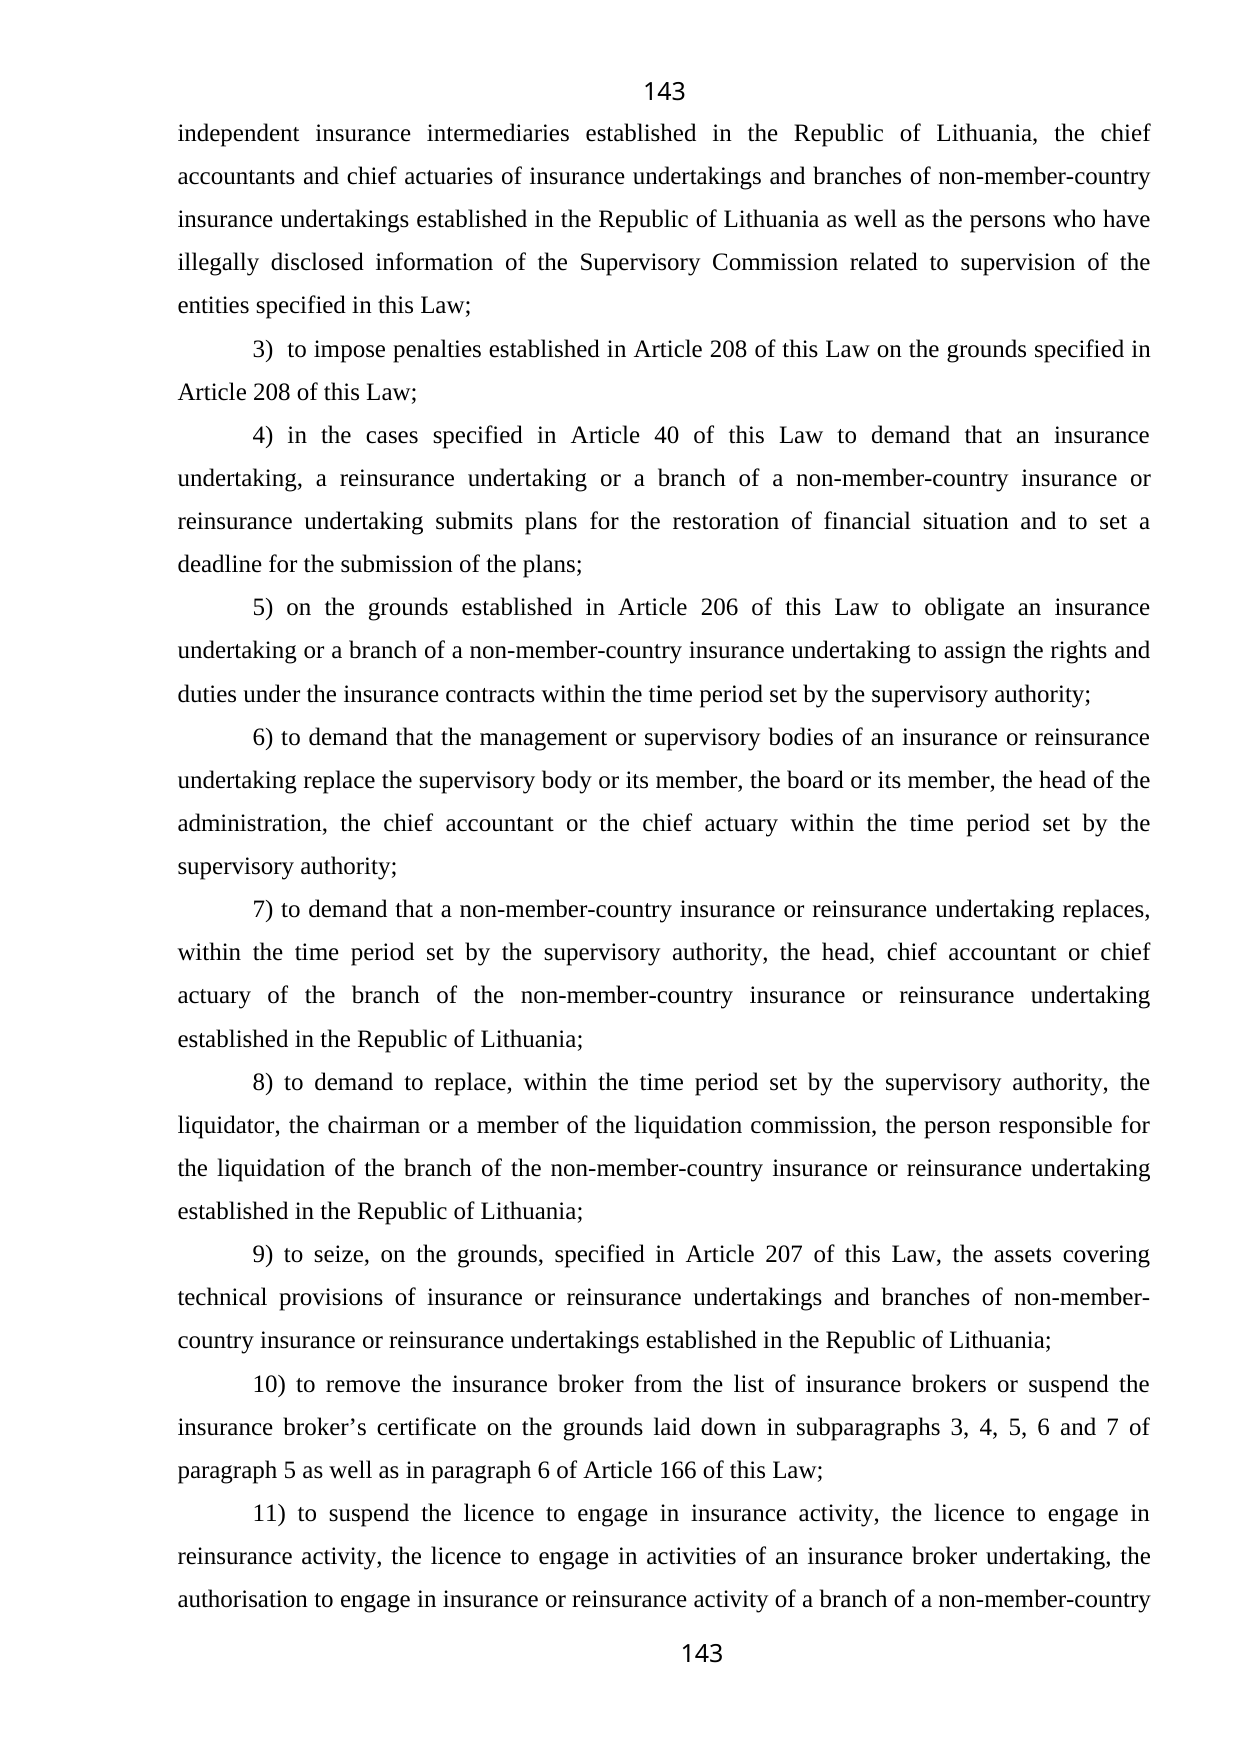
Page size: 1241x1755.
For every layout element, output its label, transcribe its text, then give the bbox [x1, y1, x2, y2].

text 6) to demand that the management or supervisory bodies of an insurance or reinsurance undertaking replace the supervisory body or its member, the board or its member, the head of the administration, the chief accountant or the chief actuary within the time period set by the supervisory authority; [177, 722, 1152, 880]
text 5) on the grounds established in Article 206 of this Law to obligate an insurance undertaking or a branch of a non-member-country insurance undertaking to assign the rights and duties under the insurance contracts within the time period set by the supervisory authority; [177, 592, 1152, 707]
text 11) to suspend the licence to engage in insurance activity, the licence to engage in reinsurance activity, the licence to engage in activities of an insurance broker undertaking, the authorisation to engage in insurance or reinsurance activity of a branch of a non-member-country [177, 1498, 1152, 1613]
text 9) to seize, on the grounds, specified in Article 207 of this Law, the assets covering technical provisions of insurance or reinsurance undertakings and branches of non-member-country insurance or reinsurance undertakings established in the Republic of Lithuania; [177, 1239, 1152, 1354]
text 8) to demand to replace, within the time period set by the supervisory authority, the liquidator, the chairman or a member of the liquidation commission, the person responsible for the liquidation of the branch of the non-member-country insurance or reinsurance undertaking established in the Republic of Lithuania; [177, 1067, 1152, 1225]
text 4) in the cases specified in Article 40 of this Law to demand that an insurance undertaking, a reinsurance undertaking or a branch of a non-member-country insurance or reinsurance undertaking submits plans for the restoration of financial situation and to set a deadline for the submission of the plans; [177, 420, 1152, 578]
text independent insurance intermediaries established in the Republic of Lithuania, the chief accountants and chief actuaries of insurance undertakings and branches of non-member-country insurance undertakings established in the Republic of Lithuania as well as the persons who have illegally disclosed information of the Supervisory Commission related to supervision of the entities specified in this Law; [177, 118, 1152, 319]
text 10) to remove the insurance broker from the list of insurance brokers or suspend the insurance broker’s certificate on the grounds laid down in subparagraphs 3, 4, 5, 6 and 7 of paragraph 5 as well as in paragraph 6 of Article 166 of this Law; [177, 1369, 1152, 1484]
text 7) to demand that a non-member-country insurance or reinsurance undertaking replaces, within the time period set by the supervisory authority, the head, chief accountant or chief actuary of the branch of the non-member-country insurance or reinsurance undertaking established in the Republic of Lithuania; [177, 894, 1152, 1052]
text 3) to impose penalties established in Article 208 of this Law on the grounds specified in Article 208 of this Law; [177, 334, 1152, 406]
